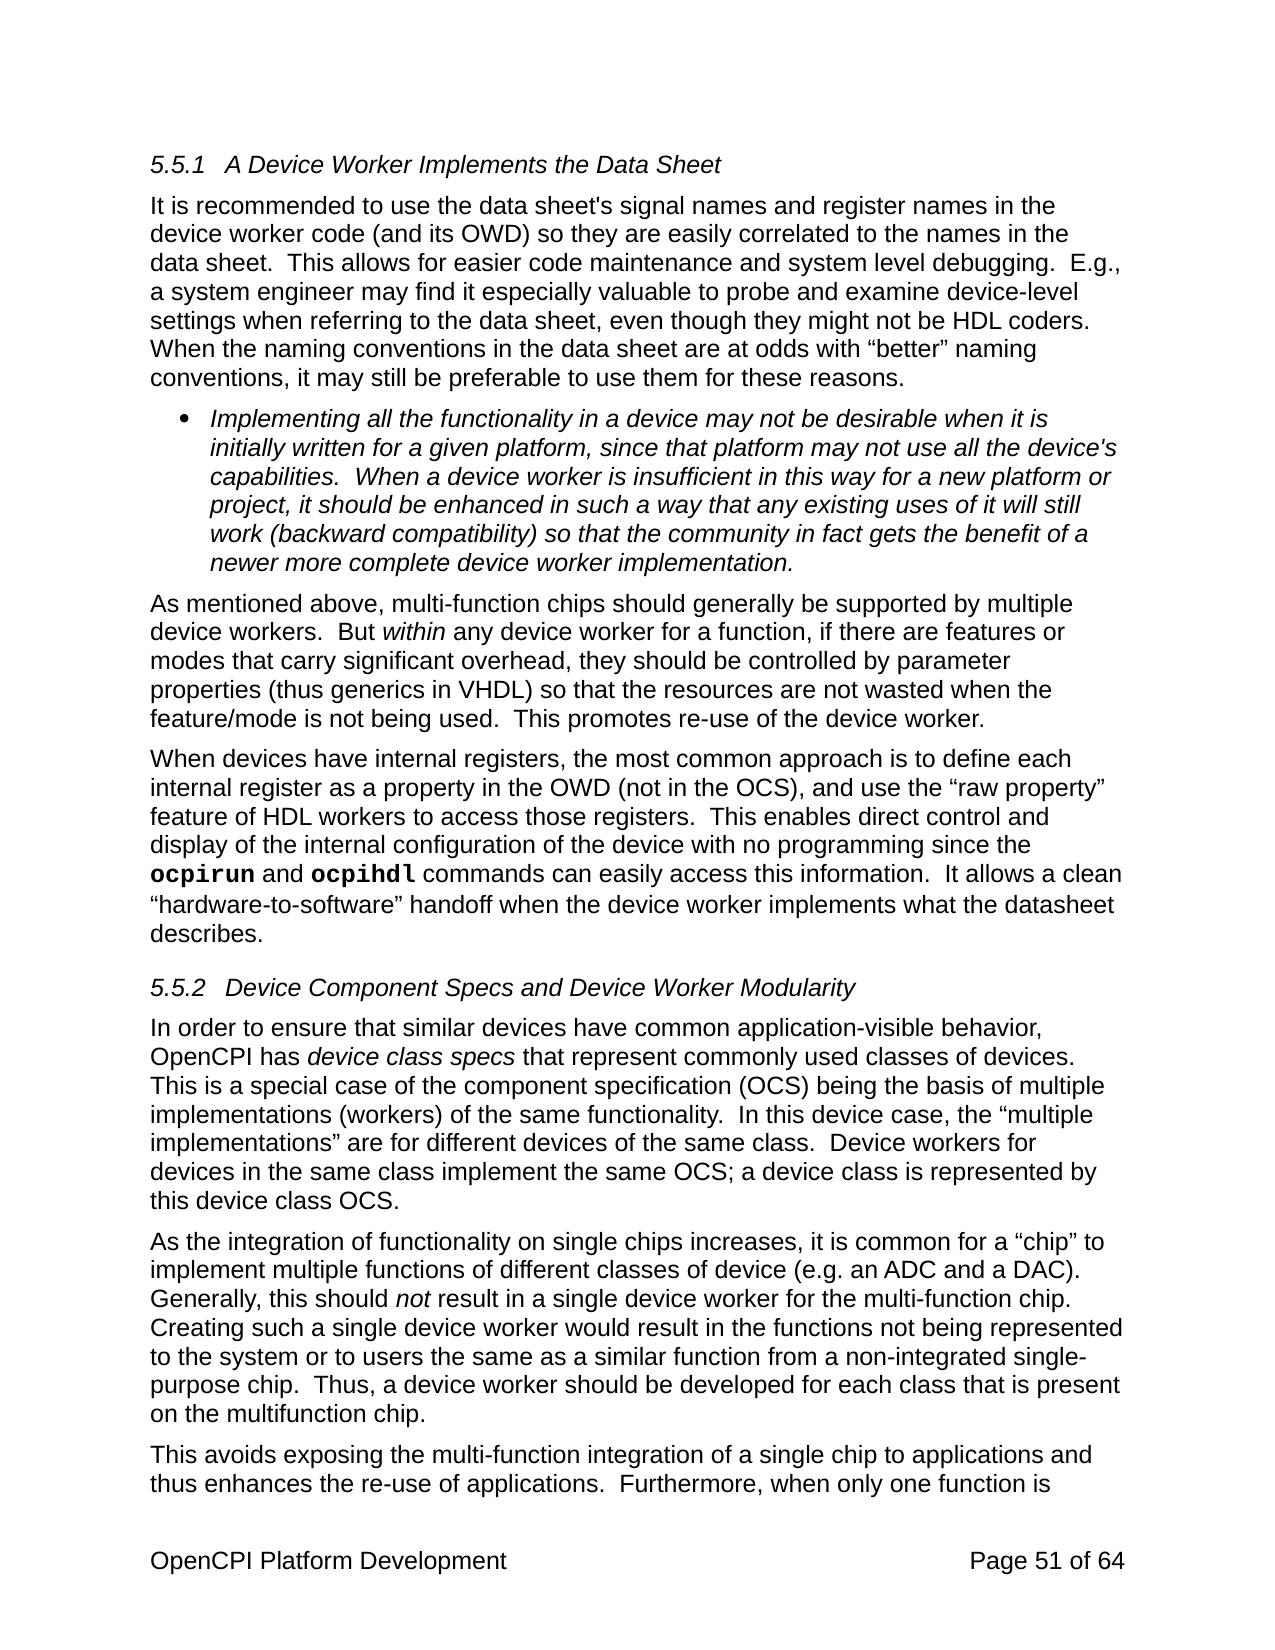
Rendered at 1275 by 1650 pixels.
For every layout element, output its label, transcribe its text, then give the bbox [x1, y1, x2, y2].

text As the integration of functionality on single chips increases, it is common for a “chip” to implement multiple functions of different classes of device (e.g. an ADC and a DAC). Generally, this should not result in a single device worker for the multi-function chip. Creating such a single device worker would result in the functions not being represented to the system or to users the same as a similar function from a non-integrated single-purpose chip. Thus, a device worker should be developed for each class that is present on the multifunction chip. [150, 1227, 1125, 1428]
text This avoids exposing the multi-function integration of a single chip to applications and thus enhances the re-use of applications. Furthermore, when only one function is [150, 1440, 1125, 1497]
text As mentioned above, multi-function chips should generally be supported by multiple device workers. But within any device worker for a function, if there are features or modes that carry significant overhead, they should be controlled by parameter properties (thus generics in VHDL) so that the resources are not wasted when the feature/mode is not being used. This promotes re-use of the device worker. [150, 588, 1125, 732]
text When devices have internal registers, the most common approach is to define each internal register as a property in the OWD (not in the OCS), and use the “raw property” feature of HDL workers to access those registers. This enables direct control and display of the internal configuration of the device with no programming since the ocpirun and ocpihdl commands can easily access this information. It allows a clean “hardware-to-software” handoff when the device worker implements what the datasheet describes. [150, 744, 1125, 948]
list Implementing all the functionality in a device may not be desirable when it is initially written for a given platform, since that platform may not use all the device's capabilities. When a device worker is insufficient in this way for a new platform or project, it should be enhanced in such a way that any existing uses of it will still work (backward compatibility) so that the community in fact gets the benefit of a newer more complete device worker implementation. [180, 404, 1125, 577]
subtitle Device Component Specs and Device Worker Modularity [150, 973, 1125, 1001]
subtitle A Device Worker Implements the Data Sheet [150, 150, 1125, 179]
text In order to ensure that similar devices have common application-visible behavior, OpenCPI has device class specs that represent commonly used classes of devices. This is a special case of the component specification (OCS) being the basis of multiple implementations (workers) of the same functionality. In this device case, the “multiple implementations” are for different devices of the same class. Device workers for devices in the same class implement the same OCS; a device class is represented by this device class OCS. [150, 1013, 1125, 1215]
text It is recommended to use the data sheet's signal names and register names in the device worker code (and its OWD) so they are easily correlated to the names in the data sheet. This allows for easier code maintenance and system level debugging. E.g., a system engineer may find it especially valuable to probe and examine device-level settings when referring to the data sheet, even though they might not be HDL coders. When the naming conventions in the data sheet are at odds with “better” naming conventions, it may still be preferable to use them for these reasons. [150, 191, 1125, 392]
